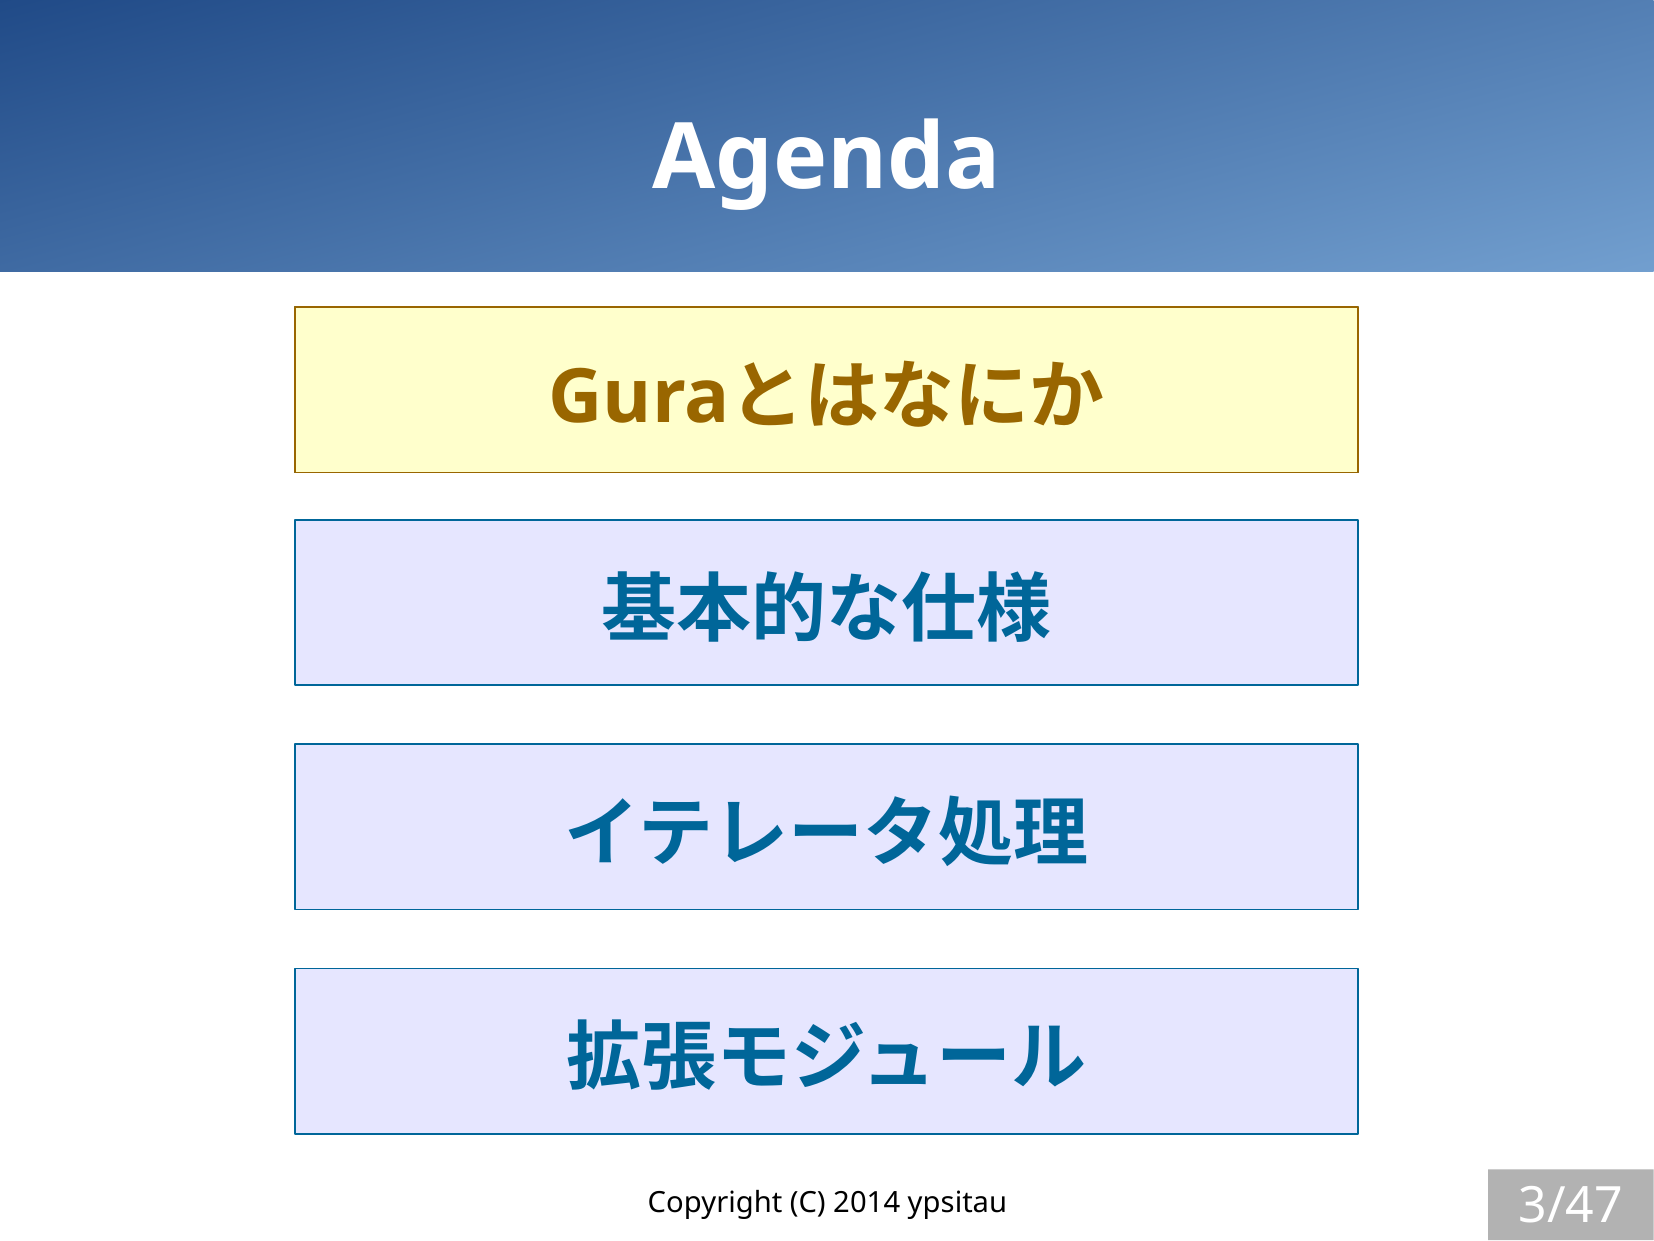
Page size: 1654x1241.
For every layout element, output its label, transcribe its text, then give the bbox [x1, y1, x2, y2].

title Agenda [82, 49, 1571, 257]
text_box 基本的な仕様 [295, 519, 1359, 686]
text_box イテレータ処理 [295, 744, 1359, 910]
text_box Guraとはなにか [295, 307, 1359, 473]
text_box 拡張モジュール [295, 968, 1359, 1134]
